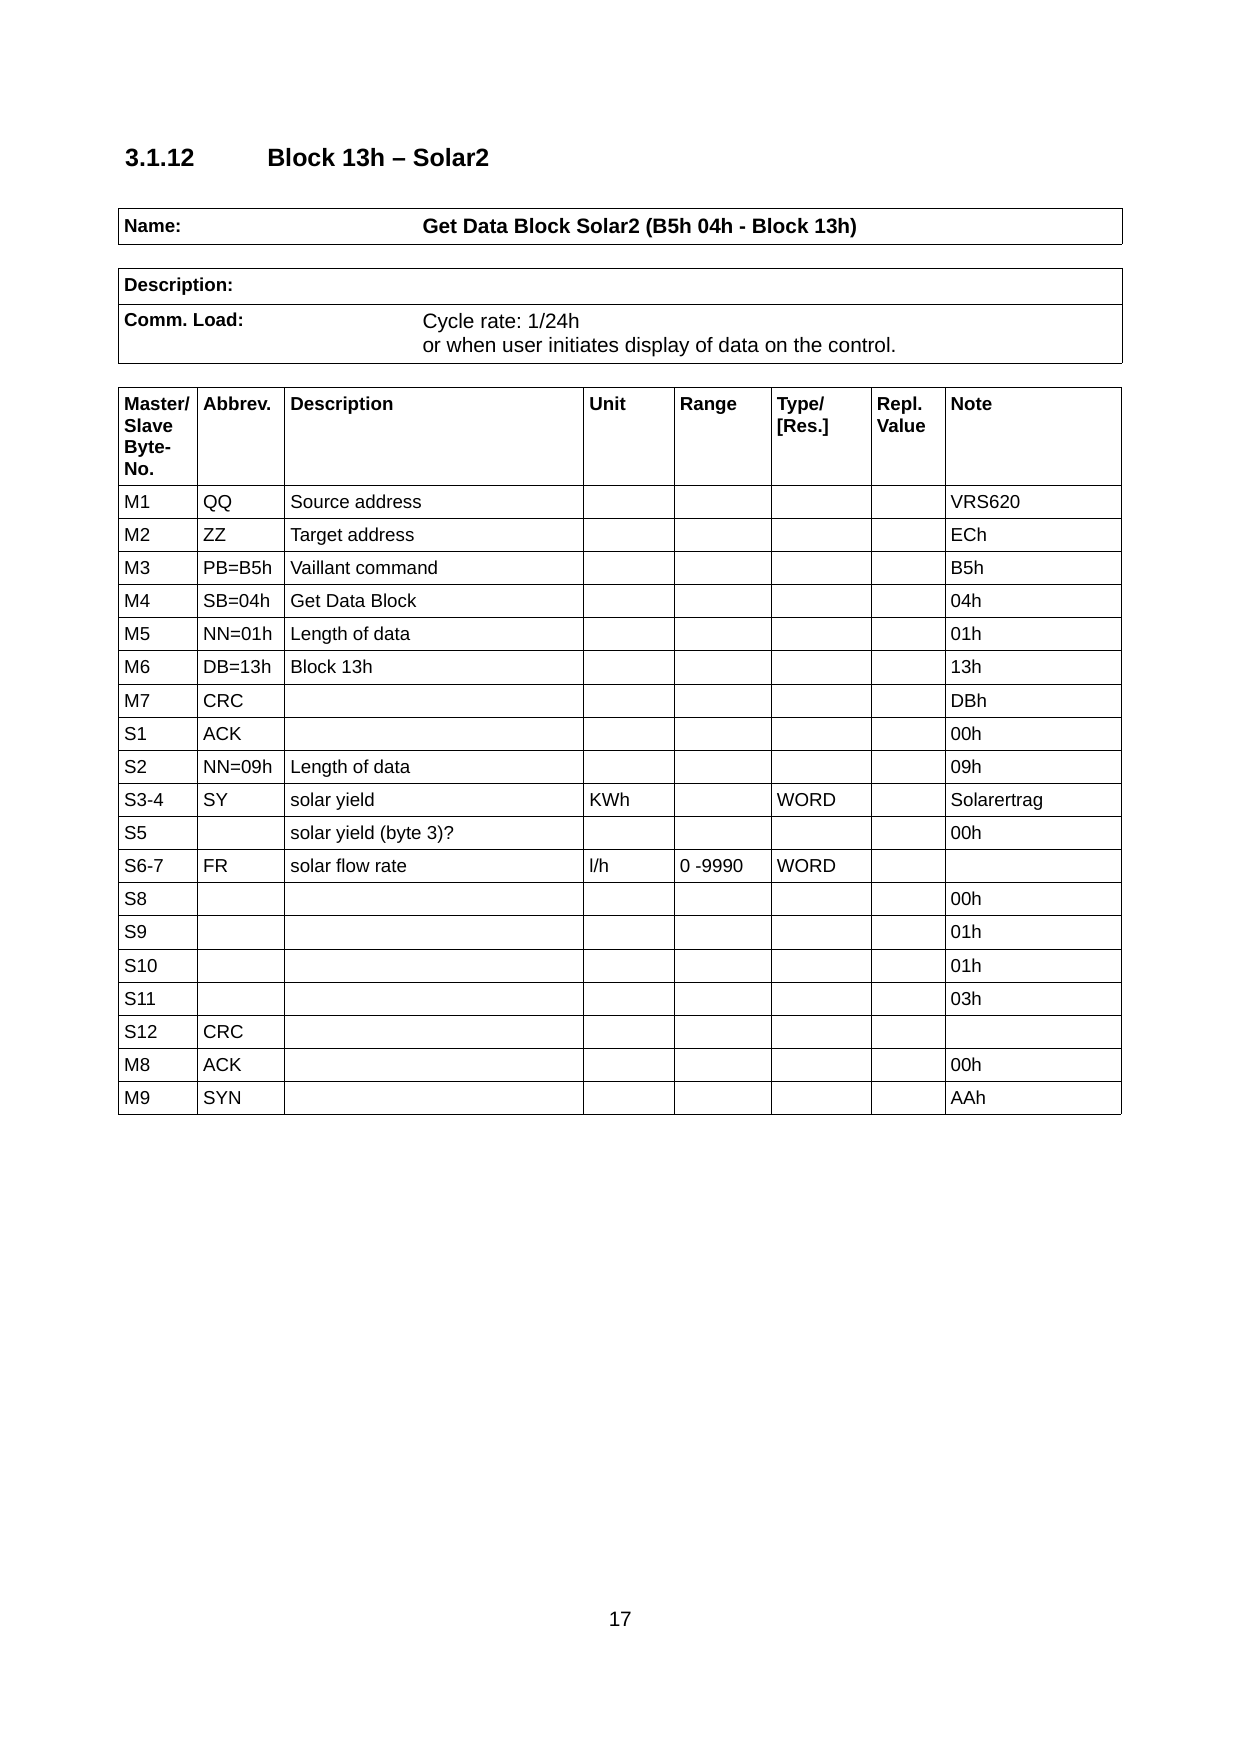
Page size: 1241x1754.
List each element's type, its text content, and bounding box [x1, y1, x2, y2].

table_cell S11 [119, 983, 197, 1015]
table_cell M9 [119, 1082, 197, 1114]
table_cell DB=13h [198, 651, 284, 683]
table_cell [772, 651, 871, 683]
table_cell [198, 983, 284, 1015]
table_cell WORD [772, 784, 871, 816]
table_cell [772, 1016, 871, 1048]
table_cell 04h [946, 585, 1121, 617]
table_cell Length of data [285, 751, 583, 783]
table_cell NN=01h [198, 618, 284, 650]
table_header Unit [584, 388, 674, 485]
table_cell [198, 950, 284, 982]
table_cell [772, 519, 871, 551]
table_cell [872, 486, 945, 518]
table_cell ECh [946, 519, 1121, 551]
table_cell [675, 552, 771, 584]
table_header [416, 269, 1122, 303]
table_cell [675, 883, 771, 915]
table_cell B5h [946, 552, 1121, 584]
table_cell [872, 618, 945, 650]
table_cell [772, 916, 871, 948]
table_cell M6 [119, 651, 197, 683]
table_cell [584, 916, 674, 948]
table_cell S3-4 [119, 784, 197, 816]
table_header Type/ [Res.] [772, 388, 871, 485]
table_cell l/h [584, 850, 674, 882]
table_cell 01h [946, 950, 1121, 982]
table_cell Vaillant command [285, 552, 583, 584]
table_cell [872, 850, 945, 882]
table_cell [198, 883, 284, 915]
table_header Get Data Block Solar2 (B5h 04h - Block 13h) [416, 209, 1122, 244]
table_cell [675, 519, 771, 551]
table_cell PB=B5h [198, 552, 284, 584]
table_cell Target address [285, 519, 583, 551]
table_cell [872, 685, 945, 717]
table_cell [584, 519, 674, 551]
table_cell [675, 1049, 771, 1081]
table_cell [872, 585, 945, 617]
table_cell [872, 1082, 945, 1114]
table_cell [675, 1082, 771, 1114]
table_cell [584, 950, 674, 982]
table_cell FR [198, 850, 284, 882]
table_cell [772, 1049, 871, 1081]
table_cell [584, 618, 674, 650]
table_cell [772, 685, 871, 717]
table_cell [584, 1082, 674, 1114]
table_cell [872, 718, 945, 750]
table_cell [675, 983, 771, 1015]
table_cell S9 [119, 916, 197, 948]
table_cell M7 [119, 685, 197, 717]
table_cell S6-7 [119, 850, 197, 882]
table_cell M8 [119, 1049, 197, 1081]
subtitle Block 13h – Solar2 [118, 143, 1122, 172]
table_cell [772, 486, 871, 518]
table_cell 01h [946, 916, 1121, 948]
table_cell ACK [198, 718, 284, 750]
table_cell WORD [772, 850, 871, 882]
table_cell Solarertrag [946, 784, 1121, 816]
table_cell [584, 751, 674, 783]
table_cell [872, 519, 945, 551]
table_cell M2 [119, 519, 197, 551]
table_cell S8 [119, 883, 197, 915]
table_cell M3 [119, 552, 197, 584]
table_header Abbrev. [198, 388, 284, 485]
table_cell S5 [119, 817, 197, 849]
table_header Name: [119, 209, 416, 244]
table_cell 03h [946, 983, 1121, 1015]
table_cell [584, 585, 674, 617]
table_cell [584, 883, 674, 915]
table_cell M4 [119, 585, 197, 617]
table_cell Length of data [285, 618, 583, 650]
table_cell [772, 718, 871, 750]
table_cell solar yield (byte 3)? [285, 817, 583, 849]
table_cell [772, 1082, 871, 1114]
table_cell Block 13h [285, 651, 583, 683]
table_cell [675, 1016, 771, 1048]
table_cell [285, 916, 583, 948]
table_cell M1 [119, 486, 197, 518]
table_cell AAh [946, 1082, 1121, 1114]
table_cell [285, 883, 583, 915]
table_cell [584, 983, 674, 1015]
table_cell [872, 751, 945, 783]
table_cell [584, 685, 674, 717]
table_header Repl. Value [872, 388, 945, 485]
table_cell SY [198, 784, 284, 816]
table_cell [675, 585, 771, 617]
table_cell [872, 983, 945, 1015]
table_cell [584, 1049, 674, 1081]
table_cell [285, 1049, 583, 1081]
table_cell [872, 1016, 945, 1048]
table_cell CRC [198, 1016, 284, 1048]
table_cell S2 [119, 751, 197, 783]
table_cell [285, 685, 583, 717]
table_cell [872, 1049, 945, 1081]
table_cell [772, 751, 871, 783]
table_cell [872, 817, 945, 849]
table_cell [675, 916, 771, 948]
table_header Description: [119, 269, 416, 303]
table_cell Cycle rate: 1/24h or when user initiates display of data on the control. [416, 305, 1122, 363]
table_cell [946, 850, 1121, 882]
table_cell NN=09h [198, 751, 284, 783]
table_cell S12 [119, 1016, 197, 1048]
table_cell DBh [946, 685, 1121, 717]
table_cell [772, 950, 871, 982]
table_cell [285, 950, 583, 982]
table_cell [285, 983, 583, 1015]
table_cell [772, 618, 871, 650]
table_cell [198, 916, 284, 948]
table_cell [772, 883, 871, 915]
table_cell [675, 751, 771, 783]
table_cell [772, 817, 871, 849]
table_cell [872, 950, 945, 982]
table_cell QQ [198, 486, 284, 518]
table_cell [872, 883, 945, 915]
table_cell ZZ [198, 519, 284, 551]
table_cell VRS620 [946, 486, 1121, 518]
table_cell [285, 718, 583, 750]
table_cell [772, 585, 871, 617]
table_cell 00h [946, 817, 1121, 849]
table_cell 13h [946, 651, 1121, 683]
table_header Master/ Slave Byte-No. [119, 388, 197, 485]
table_cell Get Data Block [285, 585, 583, 617]
table_cell [584, 817, 674, 849]
table_cell [675, 784, 771, 816]
table_cell 00h [946, 883, 1121, 915]
table_cell [285, 1082, 583, 1114]
table_header Description [285, 388, 583, 485]
table_cell S1 [119, 718, 197, 750]
table_cell M5 [119, 618, 197, 650]
table_cell 01h [946, 618, 1121, 650]
table_cell [872, 651, 945, 683]
table_cell [675, 718, 771, 750]
table_cell [675, 950, 771, 982]
table_cell 0 -9990 [675, 850, 771, 882]
table_cell 00h [946, 1049, 1121, 1081]
table_cell [872, 552, 945, 584]
table_cell [675, 486, 771, 518]
table_cell [675, 817, 771, 849]
table_cell [584, 486, 674, 518]
table_cell solar flow rate [285, 850, 583, 882]
table_header Range [675, 388, 771, 485]
table_cell [872, 784, 945, 816]
table_cell [584, 718, 674, 750]
table_cell [675, 685, 771, 717]
table_cell SYN [198, 1082, 284, 1114]
table_header Note [946, 388, 1121, 485]
table_cell ACK [198, 1049, 284, 1081]
table_cell [285, 1016, 583, 1048]
table_cell [198, 817, 284, 849]
table_cell [584, 651, 674, 683]
table_cell Comm. Load: [119, 305, 416, 363]
table_cell [872, 916, 945, 948]
table_cell CRC [198, 685, 284, 717]
table_cell [675, 651, 771, 683]
table_cell solar yield [285, 784, 583, 816]
table_cell SB=04h [198, 585, 284, 617]
table_cell KWh [584, 784, 674, 816]
table_cell [772, 983, 871, 1015]
table_cell [584, 552, 674, 584]
table_cell [946, 1016, 1121, 1048]
table_cell S10 [119, 950, 197, 982]
table_cell Source address [285, 486, 583, 518]
table_cell [772, 552, 871, 584]
table_cell [675, 618, 771, 650]
table_cell 09h [946, 751, 1121, 783]
table_cell 00h [946, 718, 1121, 750]
table_cell [584, 1016, 674, 1048]
